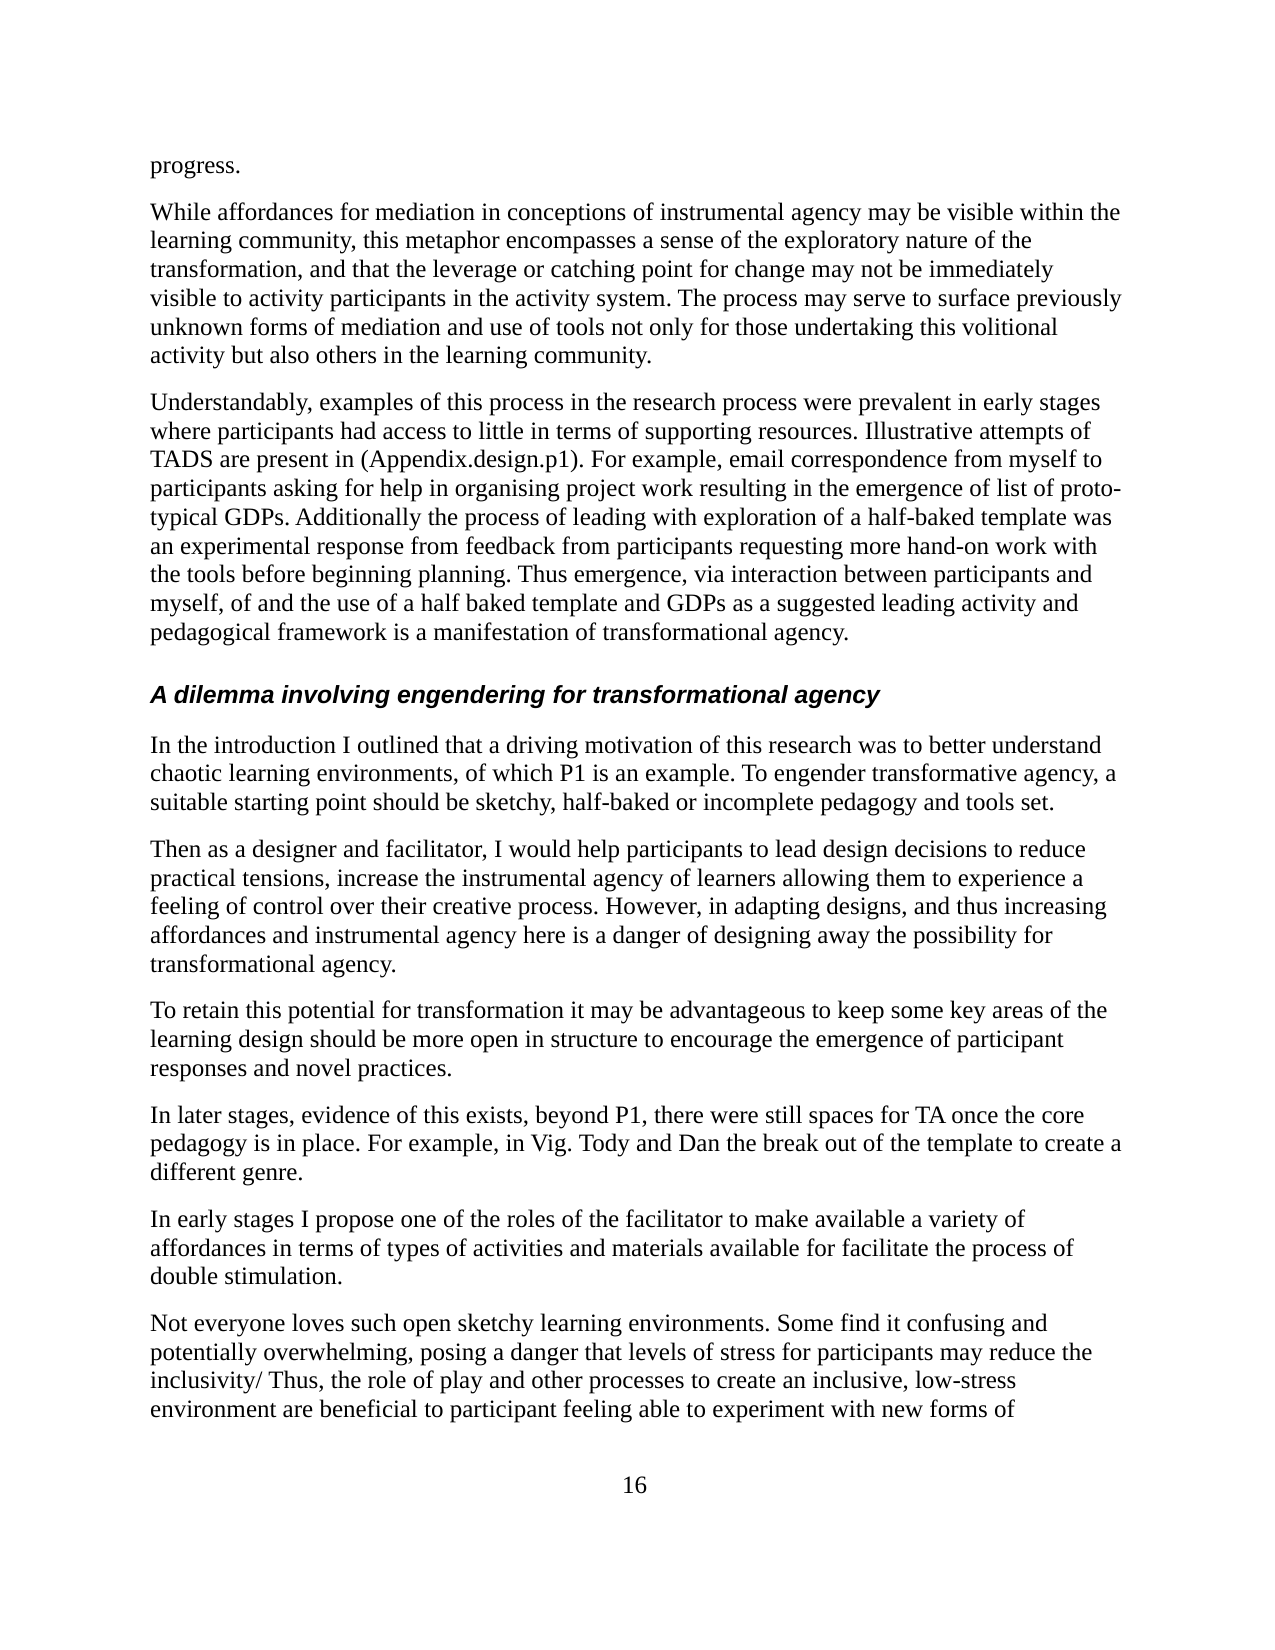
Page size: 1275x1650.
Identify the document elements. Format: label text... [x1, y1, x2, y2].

text In the introduction I outlined that a driving motivation of this research was to better understand chaotic learning environments, of which P1 is an example. To engender transformative agency, a suitable starting point should be sketchy, half-baked or incomplete pedagogy and tools set. [150, 730, 1125, 816]
text In later stages, evidence of this exists, beyond P1, there were still spaces for TA once the core pedagogy is in place. For example, in Vig. Tody and Dan the break out of the template to create a different genre. [150, 1100, 1125, 1186]
text progress. [150, 150, 1125, 179]
text Understandably, examples of this process in the research process were prevalent in early stages where participants had access to little in terms of supporting resources. Illustrative attempts of TADS are present in (Appendix.design.p1). For example, email correspondence from myself to participants asking for help in organising project work resulting in the emergence of list of proto-typical GDPs. Additionally the process of leading with exploration of a half-baked template was an experimental response from feedback from participants requesting more hand-on work with the tools before beginning planning. Thus emergence, via interaction between participants and myself, of and the use of a half baked template and GDPs as a suggested leading activity and pedagogical framework is a manifestation of transformational agency. [150, 387, 1125, 646]
subtitle A dilemma involving engendering for transformational agency [150, 680, 1125, 708]
text Then as a designer and facilitator, I would help participants to lead design decisions to reduce practical tensions, increase the instrumental agency of learners allowing them to experience a feeling of control over their creative process. However, in adapting designs, and thus increasing affordances and instrumental agency here is a danger of designing away the possibility for transformational agency. [150, 834, 1125, 978]
text In early stages I propose one of the roles of the facilitator to make available a variety of affordances in terms of types of activities and materials available for facilitate the process of double stimulation. [150, 1204, 1125, 1290]
text Not everyone loves such open sketchy learning environments. Some find it confusing and potentially overwhelming, posing a danger that levels of stress for participants may reduce the inclusivity/ Thus, the role of play and other processes to create an inclusive, low-stress environment are beneficial to participant feeling able to experiment with new forms of [150, 1308, 1125, 1423]
text While affordances for mediation in conceptions of instrumental agency may be visible within the learning community, this metaphor encompasses a sense of the exploratory nature of the transformation, and that the leverage or catching point for change may not be immediately visible to activity participants in the activity system. The process may serve to surface previously unknown forms of mediation and use of tools not only for those undertaking this volitional activity but also others in the learning community. [150, 197, 1125, 369]
text To retain this potential for transformation it may be advantageous to keep some key areas of the learning design should be more open in structure to encourage the emergence of participant responses and novel practices. [150, 996, 1125, 1082]
